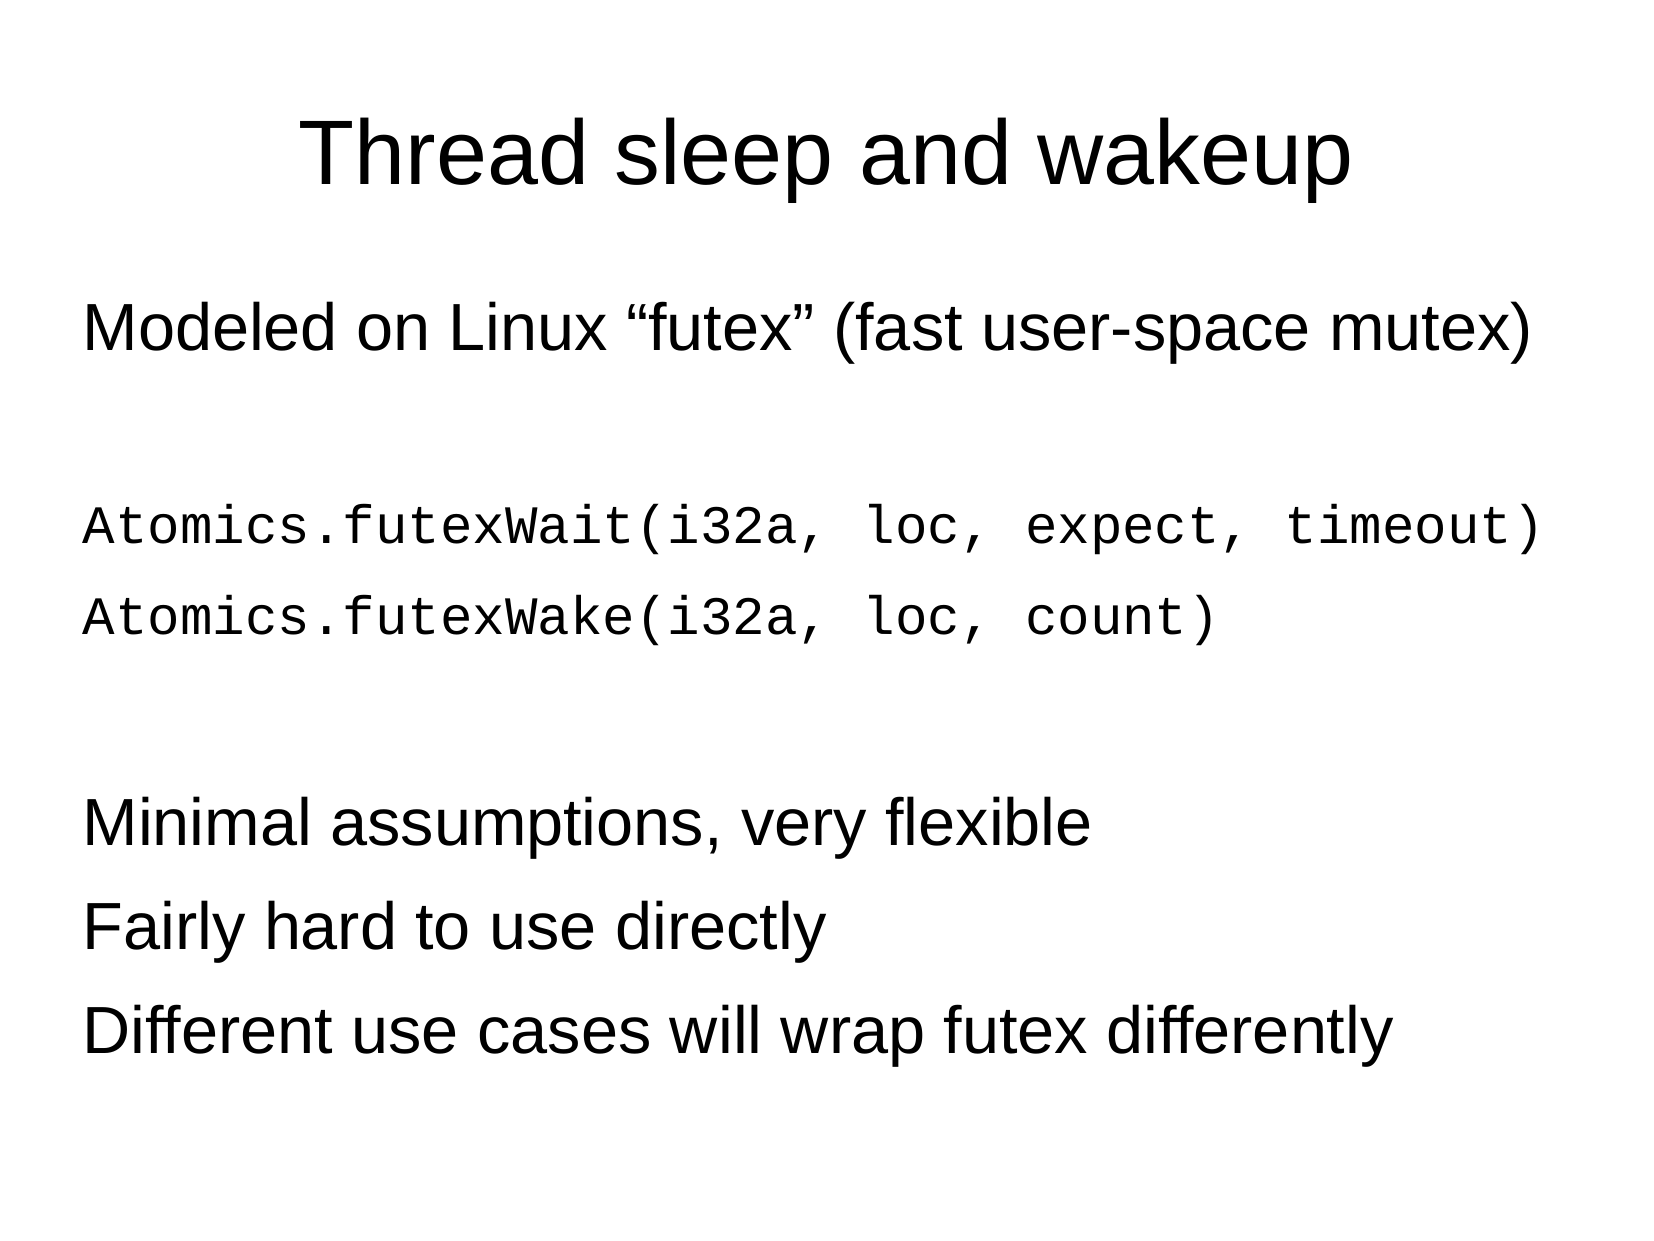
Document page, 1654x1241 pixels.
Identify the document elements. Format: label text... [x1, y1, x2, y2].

title Thread sleep and wakeup [82, 49, 1571, 257]
list Modeled on Linux “futex” (fast user-space mutex) Atomics.futexWait(i32a, loc, expect, timeout) Atomics.futexWake(i32a, loc, count) Minimal assumptions, very flexible Fairly hard to use directly Different use cases will wrap futex differently [82, 290, 1571, 1109]
